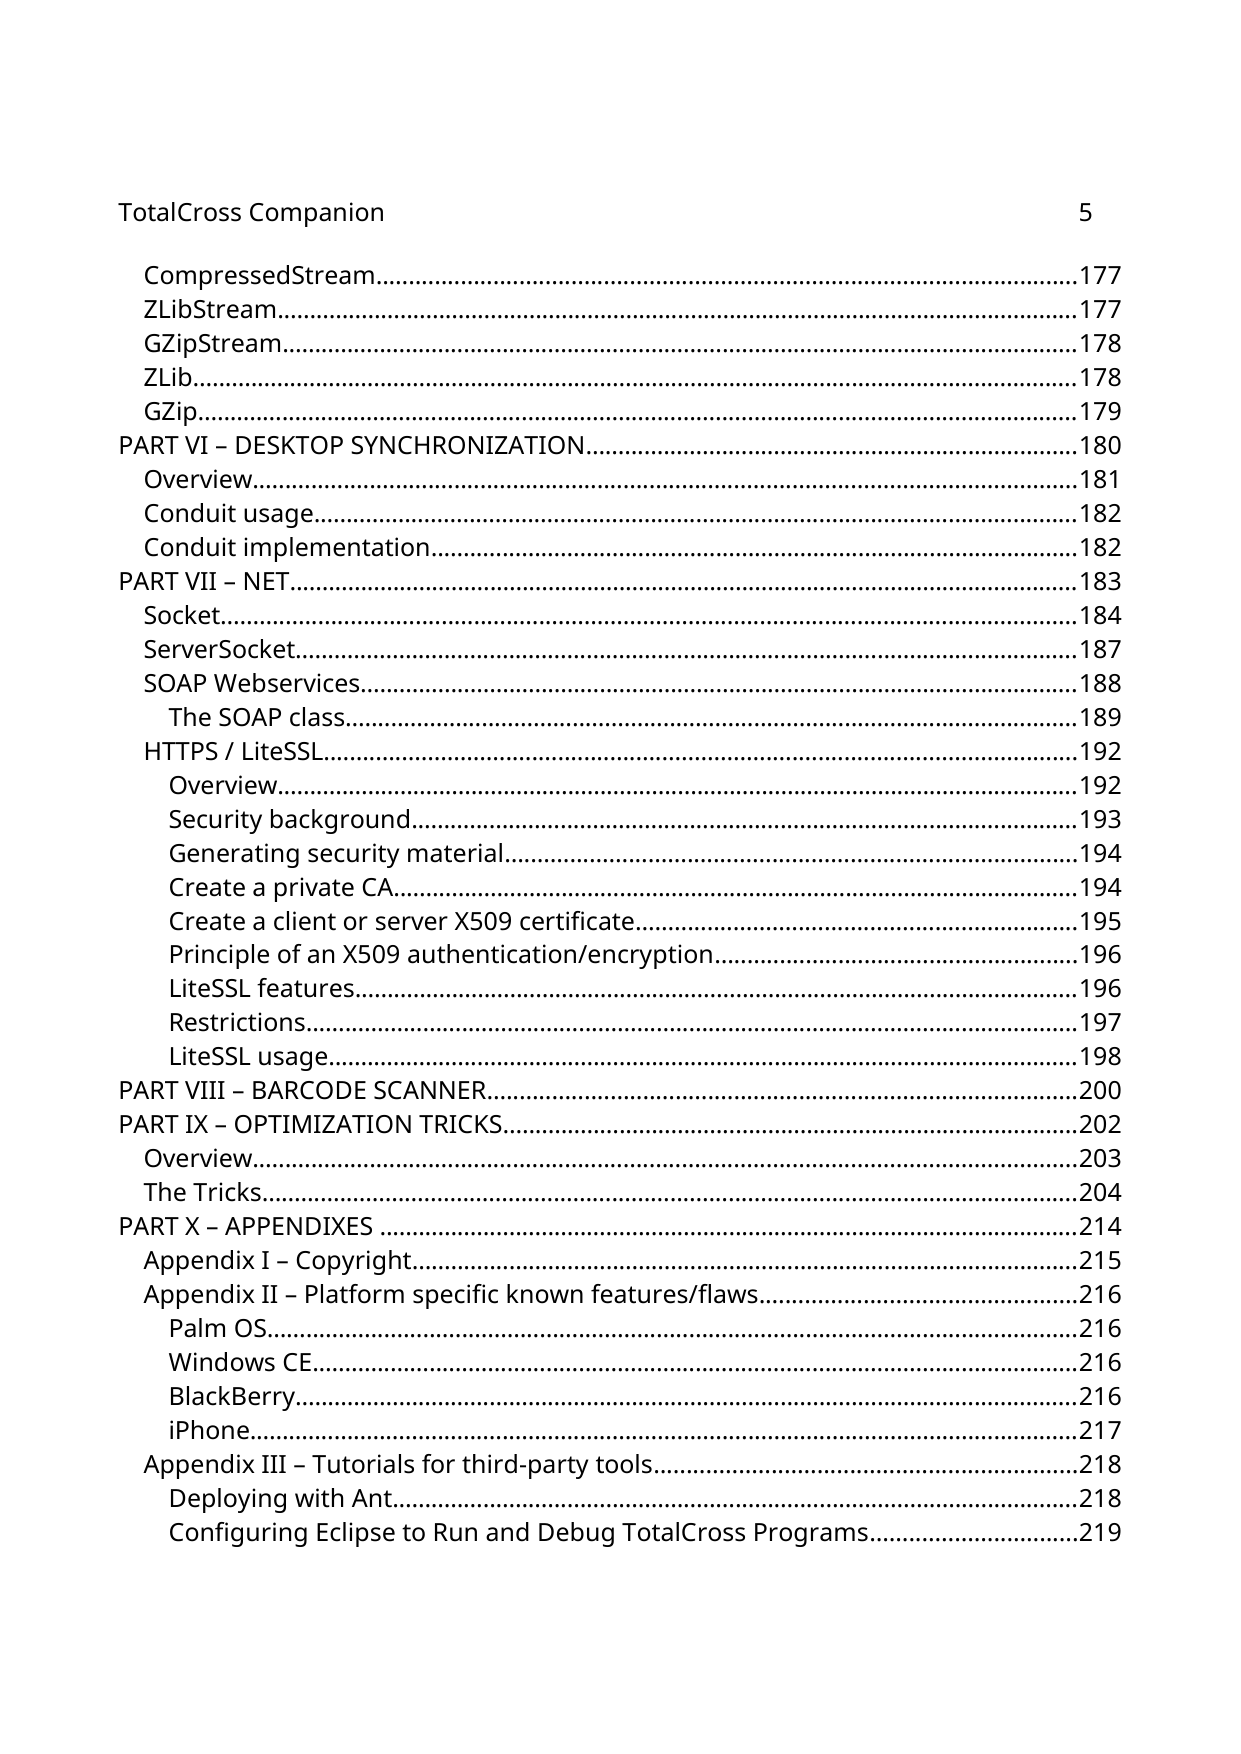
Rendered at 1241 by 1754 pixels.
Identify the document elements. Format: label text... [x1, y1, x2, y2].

text Conduit implementation 182 [143, 530, 1122, 564]
text The SOAP class 189 [168, 700, 1122, 734]
text Overview 203 [143, 1141, 1122, 1175]
text Security background 193 [168, 802, 1122, 836]
text CompressedStream 177 [143, 258, 1122, 292]
text HTTPS / LiteSSL 192 [143, 734, 1122, 768]
text ZLib 178 [143, 360, 1122, 394]
text Restrictions 197 [168, 1005, 1122, 1039]
text PART X – APPENDIXES 214 [118, 1209, 1122, 1243]
text PART VII – NET 183 [118, 564, 1122, 598]
text Configuring Eclipse to Run and Debug TotalCross Programs 219 [168, 1515, 1122, 1549]
text Appendix II – Platform specific known features/flaws 216 [143, 1277, 1122, 1311]
text ZLibStream 177 [143, 292, 1122, 326]
text Overview 181 [143, 462, 1122, 496]
text SOAP Webservices 188 [143, 666, 1122, 700]
text Generating security material 194 [168, 836, 1122, 869]
text Palm OS 216 [168, 1311, 1122, 1345]
text Create a client or server X509 certificate 195 [168, 903, 1122, 937]
text Conduit usage 182 [143, 496, 1122, 530]
text PART VI – DESKTOP SYNCHRONIZATION 180 [118, 428, 1122, 462]
text iPhone 217 [168, 1413, 1122, 1447]
text ServerSocket 187 [143, 632, 1122, 666]
text PART IX – OPTIMIZATION TRICKS 202 [118, 1107, 1122, 1141]
text BlackBerry 216 [168, 1379, 1122, 1413]
text GZip 179 [143, 394, 1122, 428]
text Create a private CA 194 [168, 869, 1122, 903]
text PART VIII – BARCODE SCANNER 200 [118, 1073, 1122, 1107]
text GZipStream 178 [143, 326, 1122, 360]
text LiteSSL usage 198 [168, 1039, 1122, 1073]
text Overview 192 [168, 768, 1122, 802]
text LiteSSL features 196 [168, 971, 1122, 1005]
text The Tricks 204 [143, 1175, 1122, 1209]
text Deploying with Ant 218 [168, 1481, 1122, 1515]
text Principle of an X509 authentication/encryption 196 [168, 937, 1122, 971]
text Appendix III – Tutorials for third-party tools 218 [143, 1447, 1122, 1481]
text Socket 184 [143, 598, 1122, 632]
text Appendix I – Copyright 215 [143, 1243, 1122, 1277]
text Windows CE 216 [168, 1345, 1122, 1379]
